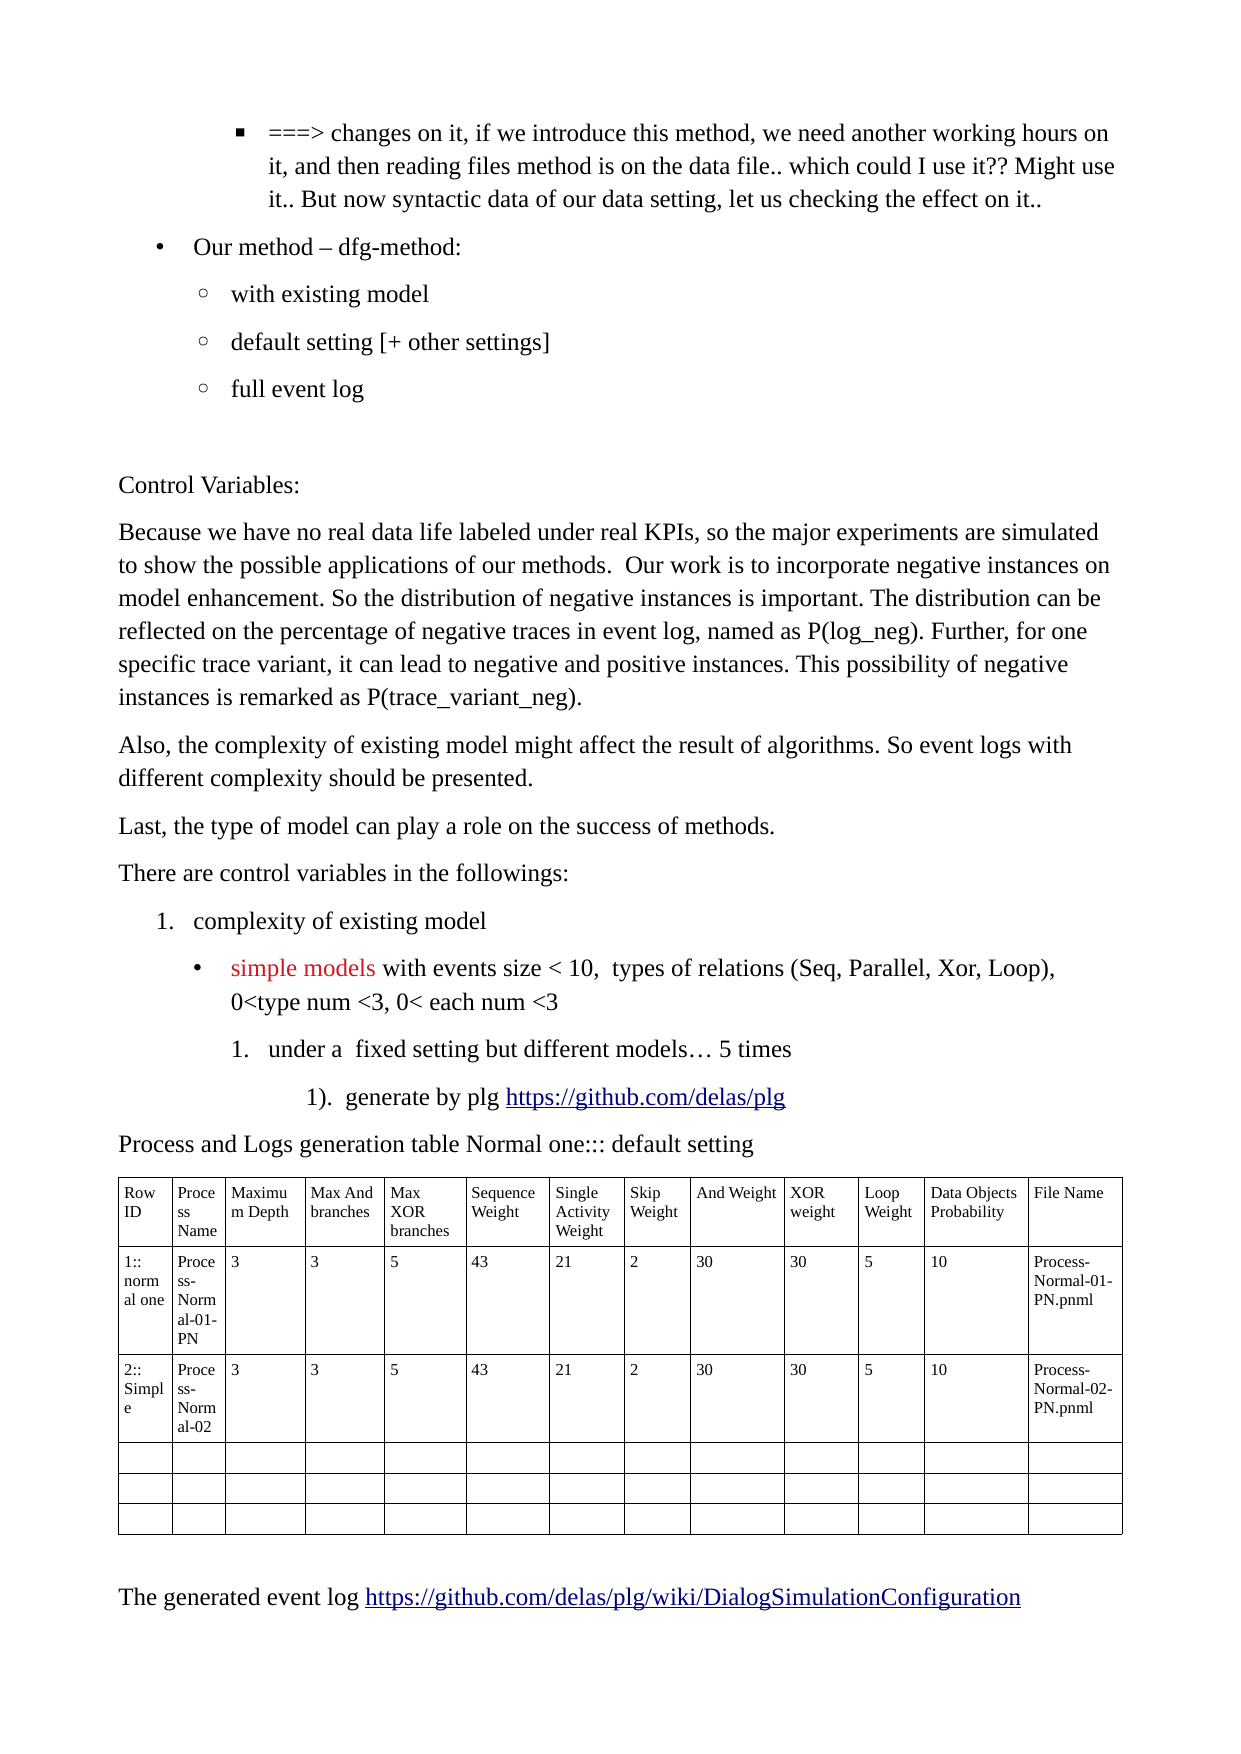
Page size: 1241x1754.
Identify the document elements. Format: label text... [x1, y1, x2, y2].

table_cell [306, 1474, 384, 1503]
table_header And Weight [691, 1178, 784, 1246]
table_cell 2 [625, 1355, 690, 1442]
table_cell [385, 1504, 466, 1534]
table_cell [119, 1443, 172, 1472]
list Our method – dfg-method: [156, 232, 1122, 261]
table_cell [1029, 1443, 1122, 1472]
table_cell [467, 1474, 549, 1503]
table_cell 30 [785, 1247, 858, 1353]
table_cell Process-Normal-02-PN.pnml [1029, 1355, 1122, 1442]
table_cell [173, 1504, 225, 1534]
table_header Max And branches [306, 1178, 384, 1246]
table_cell [691, 1504, 784, 1534]
table_cell [226, 1504, 305, 1534]
table_cell [226, 1443, 305, 1472]
list full event log [193, 374, 1122, 403]
table_cell [173, 1443, 225, 1472]
table_cell [785, 1443, 858, 1472]
table_cell 3 [306, 1247, 384, 1353]
table_header File Name [1029, 1178, 1122, 1246]
table_header Process Name [173, 1178, 225, 1246]
table_cell [550, 1474, 624, 1503]
table_cell [550, 1443, 624, 1472]
text There are control variables in the followings: [118, 858, 1122, 887]
table_cell [859, 1443, 924, 1472]
table_header XOR weight [785, 1178, 858, 1246]
table_cell 10 [925, 1355, 1028, 1442]
table_cell [119, 1504, 172, 1534]
table_header Skip Weight [625, 1178, 690, 1246]
table_cell [385, 1474, 466, 1503]
table_cell [467, 1504, 549, 1534]
table_cell [119, 1474, 172, 1503]
table_cell 21 [550, 1247, 624, 1353]
table_cell [925, 1474, 1028, 1503]
table_cell [925, 1443, 1028, 1472]
table_cell [1029, 1504, 1122, 1534]
table_cell [385, 1443, 466, 1472]
table_cell 43 [467, 1355, 549, 1442]
table_cell 21 [550, 1355, 624, 1442]
table_cell [306, 1504, 384, 1534]
table_cell Process-Normal-01-PN.pnml [1029, 1247, 1122, 1353]
table_header Maximum Depth [226, 1178, 305, 1246]
table_cell 3 [306, 1355, 384, 1442]
text Because we have no real data life labeled under real KPIs, so the major experiments are simulated to show the possible applications of our methods. Our work is to incorporate negative instances on model enhancement. So the distribution of negative instances is important. The distribution can be reflected on the percentage of negative traces in event log, named as P(log_neg). Further, for one specific trace variant, it can lead to negative and positive instances. This possibility of negative instances is remarked as P(trace_variant_neg). [118, 517, 1122, 711]
list ===> changes on it, if we introduce this method, we need another working hours on it, and then reading files method is on the data file.. which could I use it?? Might use it.. But now syntactic data of our data setting, let us checking the effect on it.. [231, 118, 1122, 213]
table_cell 2 [625, 1247, 690, 1353]
table_header Max XOR branches [385, 1178, 466, 1246]
table_cell [306, 1443, 384, 1472]
text Process and Logs generation table Normal one::: default setting [118, 1129, 1122, 1158]
table_cell [691, 1443, 784, 1472]
list default setting [+ other settings] [193, 327, 1122, 356]
table_cell [625, 1474, 690, 1503]
table_cell 30 [691, 1355, 784, 1442]
table_cell Process-Normal-02 [173, 1355, 225, 1442]
text The generated event log https://github.com/delas/plg/wiki/DialogSimulationConfiguration [118, 1582, 1122, 1610]
table_header Loop Weight [859, 1178, 924, 1246]
list complexity of existing model [156, 906, 1122, 935]
table_cell 5 [385, 1355, 466, 1442]
table_cell [785, 1474, 858, 1503]
table_cell 5 [385, 1247, 466, 1353]
table_cell 30 [785, 1355, 858, 1442]
table_header Sequence Weight [467, 1178, 549, 1246]
table_cell [173, 1474, 225, 1503]
table_cell 5 [859, 1355, 924, 1442]
table_cell 5 [859, 1247, 924, 1353]
table_cell [625, 1443, 690, 1472]
table_cell [625, 1504, 690, 1534]
table_cell [691, 1474, 784, 1503]
table_cell [467, 1443, 549, 1472]
table_cell 10 [925, 1247, 1028, 1353]
table_cell Process-Normal-01-PN [173, 1247, 225, 1353]
table_header Data Objects Probability [925, 1178, 1028, 1246]
table_cell [1029, 1474, 1122, 1503]
table_cell [226, 1474, 305, 1503]
text Last, the type of model can play a role on the success of methods. [118, 811, 1122, 839]
list 1). generate by plg https://github.com/delas/plg [268, 1082, 1122, 1111]
list under a fixed setting but different models… 5 times [231, 1034, 1122, 1063]
list with existing model [193, 279, 1122, 308]
table_cell 43 [467, 1247, 549, 1353]
table_cell [859, 1474, 924, 1503]
table_cell 3 [226, 1247, 305, 1353]
table_cell [550, 1504, 624, 1534]
text Also, the complexity of existing model might affect the result of algorithms. So event logs with different complexity should be presented. [118, 730, 1122, 792]
table_header Single Activity Weight [550, 1178, 624, 1246]
table_cell [859, 1504, 924, 1534]
table_cell 1:: normal one [119, 1247, 172, 1353]
list simple models with events size < 10, types of relations (Seq, Parallel, Xor, Loop), 0<type num <3, 0< each num <3 [193, 953, 1122, 1015]
table_cell 30 [691, 1247, 784, 1353]
text Control Variables: [118, 470, 1122, 498]
table_cell 3 [226, 1355, 305, 1442]
table_cell [785, 1504, 858, 1534]
table_header Row ID [119, 1178, 172, 1246]
table_cell 2:: Simple [119, 1355, 172, 1442]
table_cell [925, 1504, 1028, 1534]
